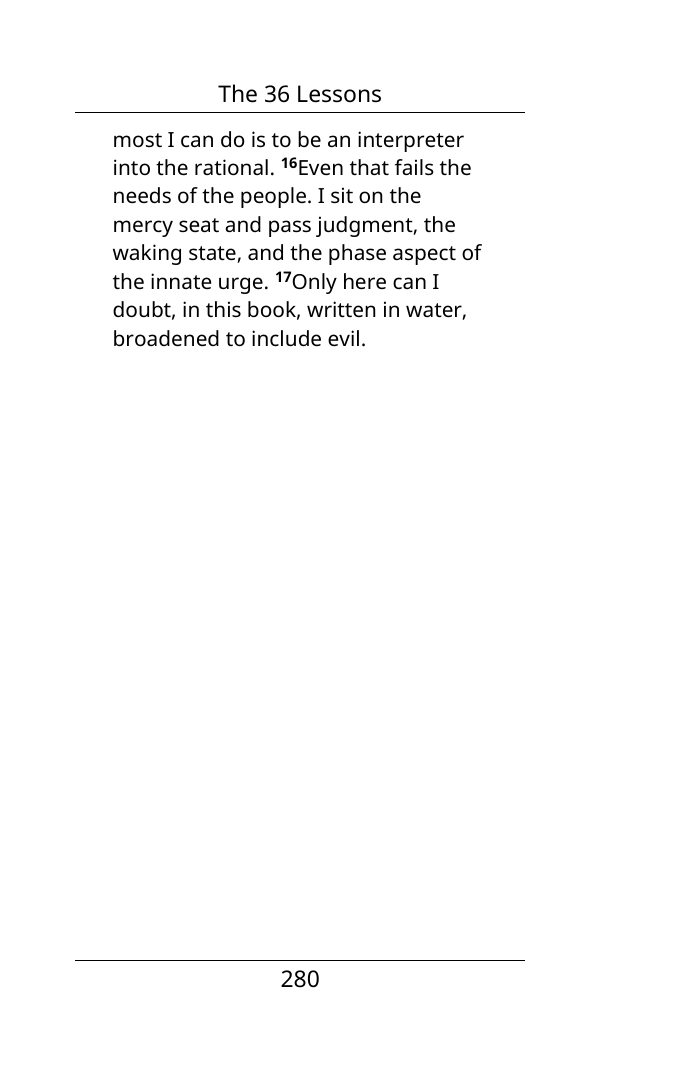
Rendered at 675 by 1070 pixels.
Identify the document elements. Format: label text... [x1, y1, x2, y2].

text most I can do is to be an interpreter into the rational. 16Even that fails the needs of the people. I sit on the mercy seat and pass judgment, the waking state, and the phase aspect of the innate urge. 17Only here can I doubt, in this book, written in water, broadened to include evil. [112, 125, 487, 352]
